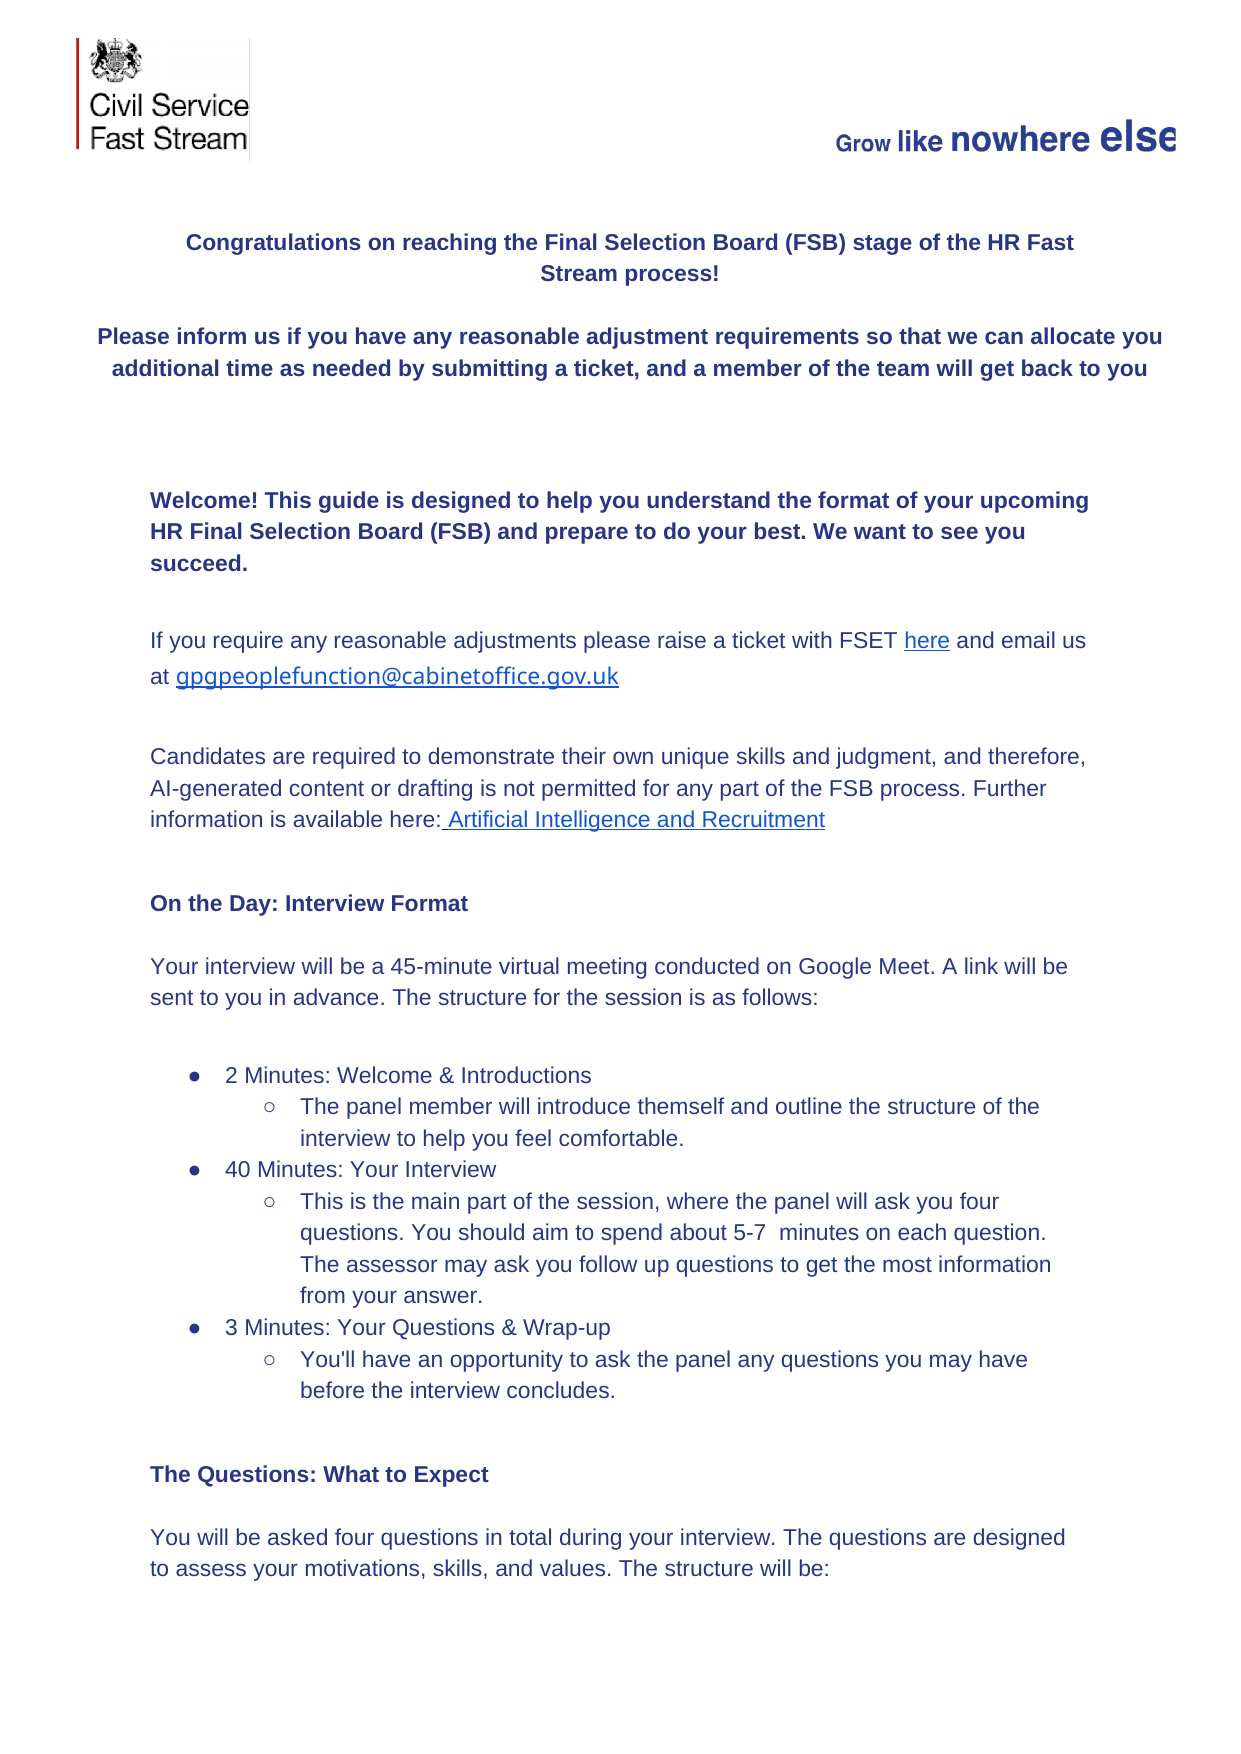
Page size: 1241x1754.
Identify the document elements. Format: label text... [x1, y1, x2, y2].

text Candidates are required to demonstrate their own unique skills and judgment, and therefore, AI-generated content or drafting is not permitted for any part of the FSB process. Further information is available here: Artificial Intelligence and Recruitment [150, 743, 1090, 832]
list 40 Minutes: Your Interview [187, 1156, 1090, 1183]
list This is the main part of the session, where the panel will ask you four questions. You should aim to spend about 5-7 minutes on each question. The assessor may ask you follow up questions to get the most information from your answer. [262, 1188, 1090, 1309]
subtitle The Questions: What to Expect [76, 1461, 1184, 1487]
text additional time as needed by submitting a ticket, and a member of the team will get back to you [76, 355, 1184, 381]
subtitle On the Day: Interview Format [76, 890, 1184, 916]
list You'll have an opportunity to ask the panel any questions you may have before the interview concludes. [262, 1346, 1090, 1403]
list 3 Minutes: Your Questions & Wrap-up [187, 1314, 1090, 1340]
list The panel member will introduce themself and outline the structure of the interview to help you feel comfortable. [262, 1093, 1090, 1151]
text Congratulations on reaching the Final Selection Board (FSB) stage of the HR Fast [76, 228, 1184, 255]
text Please inform us if you have any reasonable adjustment requirements so that we can allocate you [76, 323, 1184, 349]
text If you require any reasonable adjustments please raise a ticket with FSET here and email us at gpgpeoplefunction@cabinetoffice.gov.uk [150, 627, 1090, 691]
text You will be asked four questions in total during your interview. The questions are designed to assess your motivations, skills, and values. The structure will be: [150, 1524, 1090, 1582]
list 2 Minutes: Welcome & Introductions [187, 1062, 1090, 1088]
text Welcome! This guide is designed to help you understand the format of your upcoming HR Final Selection Board (FSB) and prepare to do your best. We want to see you succeed. [150, 487, 1090, 576]
text Stream process! [76, 260, 1184, 286]
text Your interview will be a 45-minute virtual meeting conducted on Google Meet. A link will be sent to you in advance. The structure for the session is as follows: [150, 953, 1090, 1011]
